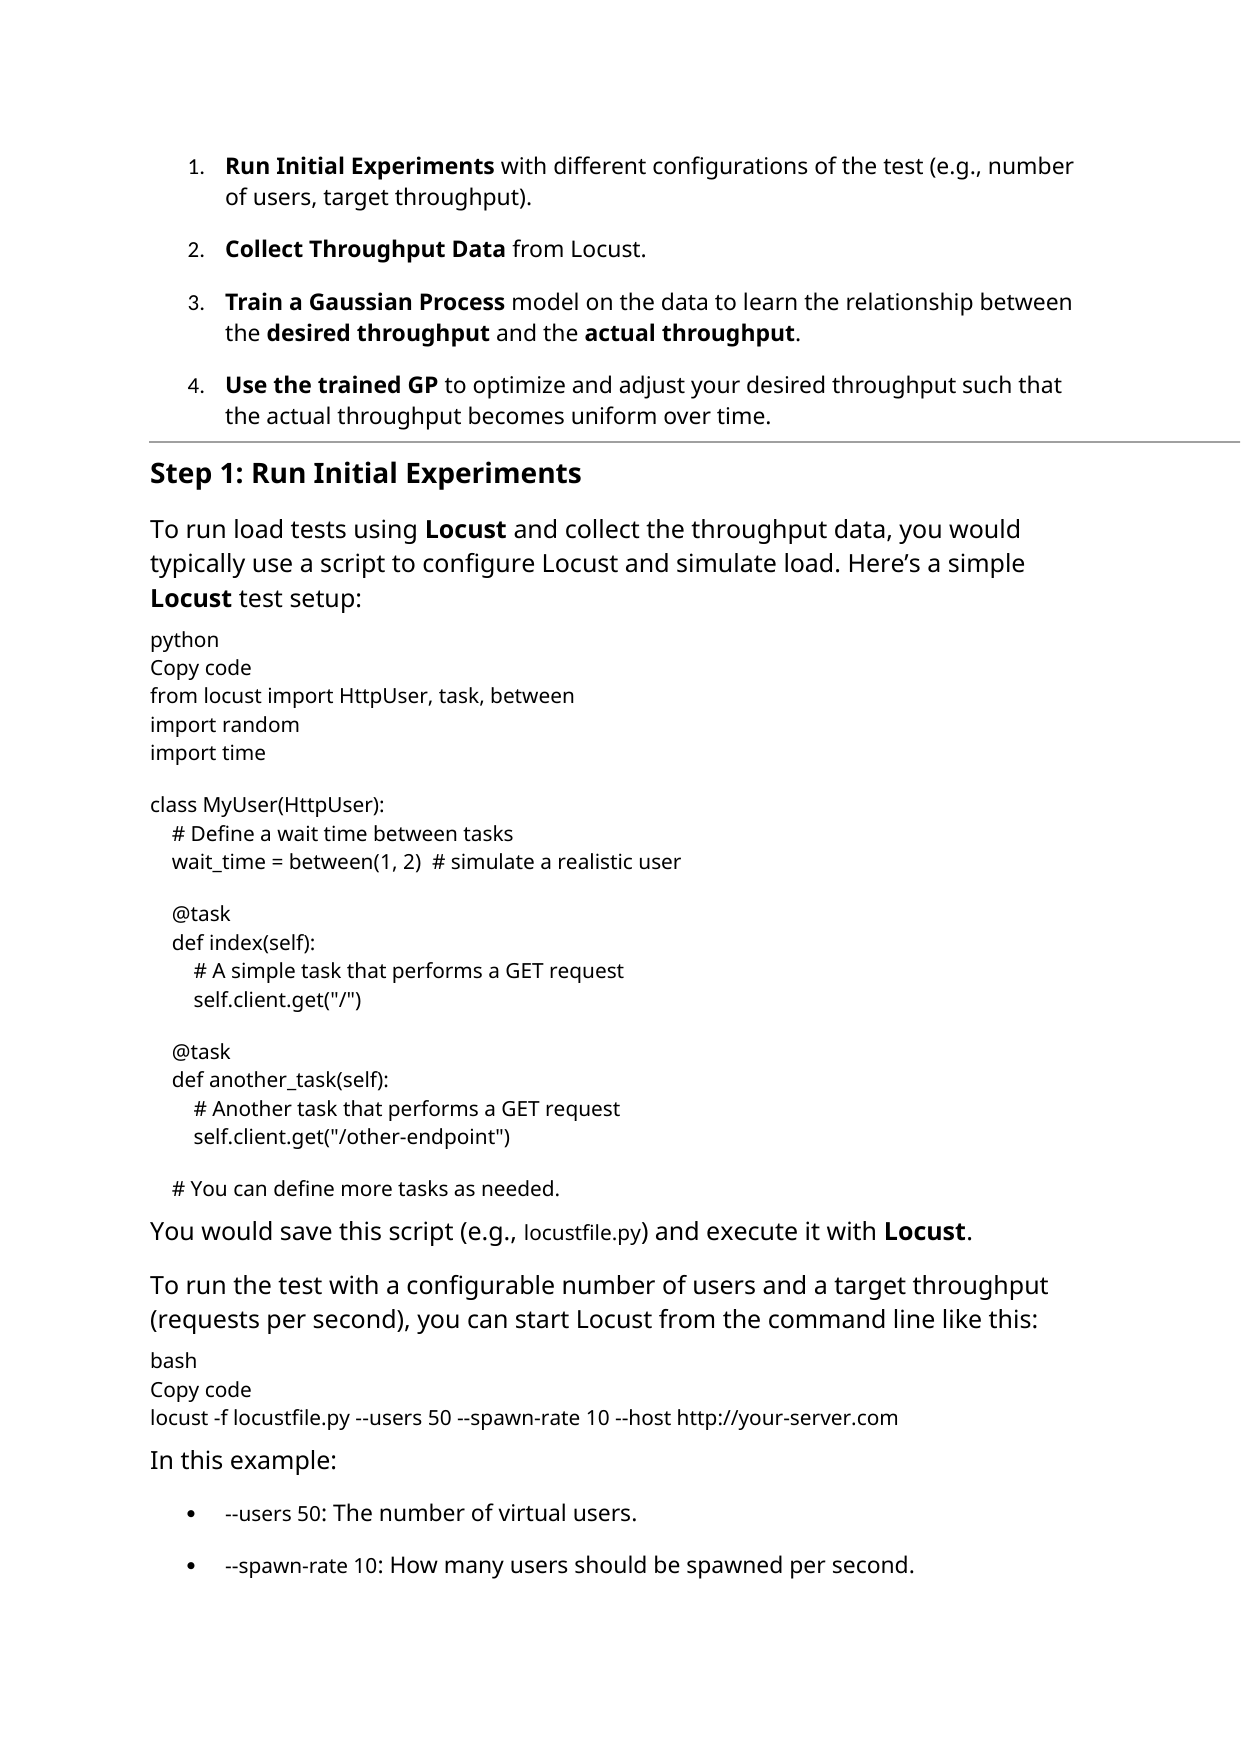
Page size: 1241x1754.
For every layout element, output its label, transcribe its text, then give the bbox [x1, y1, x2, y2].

text # Another task that performs a GET request [150, 1094, 1090, 1122]
text from locust import HttpUser, task, between [150, 682, 1090, 710]
text locust -f locustfile.py --users 50 --spawn-rate 10 --host http://your-server.com [150, 1403, 1090, 1432]
text bash [150, 1347, 1090, 1375]
list Use the trained GP to optimize and adjust your desired throughput such that the actual throughput becomes uniform over time. [187, 369, 1090, 431]
text # Define a wait time between tasks [150, 819, 1090, 847]
list --users 50: The number of virtual users. [187, 1497, 1090, 1528]
text self.client.get("/other-endpoint") [150, 1122, 1090, 1151]
text @task [150, 899, 1090, 928]
text wait_time = between(1, 2) # simulate a realistic user [150, 847, 1090, 876]
text To run load tests using Locust and collect the throughput data, you would typically use a script to configure Locust and simulate load. Here’s a simple Locust test setup: [150, 512, 1090, 614]
text # A simple task that performs a GET request [150, 956, 1090, 985]
list Run Initial Experiments with different configurations of the test (e.g., number of users, target throughput). [187, 150, 1090, 212]
text To run the test with a configurable number of users and a target throughput (requests per second), you can start Locust from the command line like this: [150, 1268, 1090, 1336]
text # You can define more tasks as needed. [150, 1174, 1090, 1203]
text self.client.get("/") [150, 985, 1090, 1013]
text Copy code [150, 1375, 1090, 1403]
text def index(self): [150, 928, 1090, 956]
subtitle Step 1: Run Initial Experiments [150, 453, 1090, 491]
text Copy code [150, 653, 1090, 682]
list Collect Throughput Data from Locust. [187, 233, 1090, 264]
list Train a Gaussian Process model on the data to learn the relationship between the desired throughput and the actual throughput. [187, 285, 1090, 348]
list --spawn-rate 10: How many users should be spawned per second. [187, 1549, 1090, 1581]
text python [150, 625, 1090, 653]
text In this example: [150, 1442, 1090, 1476]
text You would save this script (e.g., locustfile.py) and execute it with Locust. [150, 1213, 1090, 1247]
text @task [150, 1037, 1090, 1065]
text import time [150, 738, 1090, 767]
text import random [150, 710, 1090, 738]
text def another_task(self): [150, 1065, 1090, 1094]
text class MyUser(HttpUser): [150, 791, 1090, 819]
